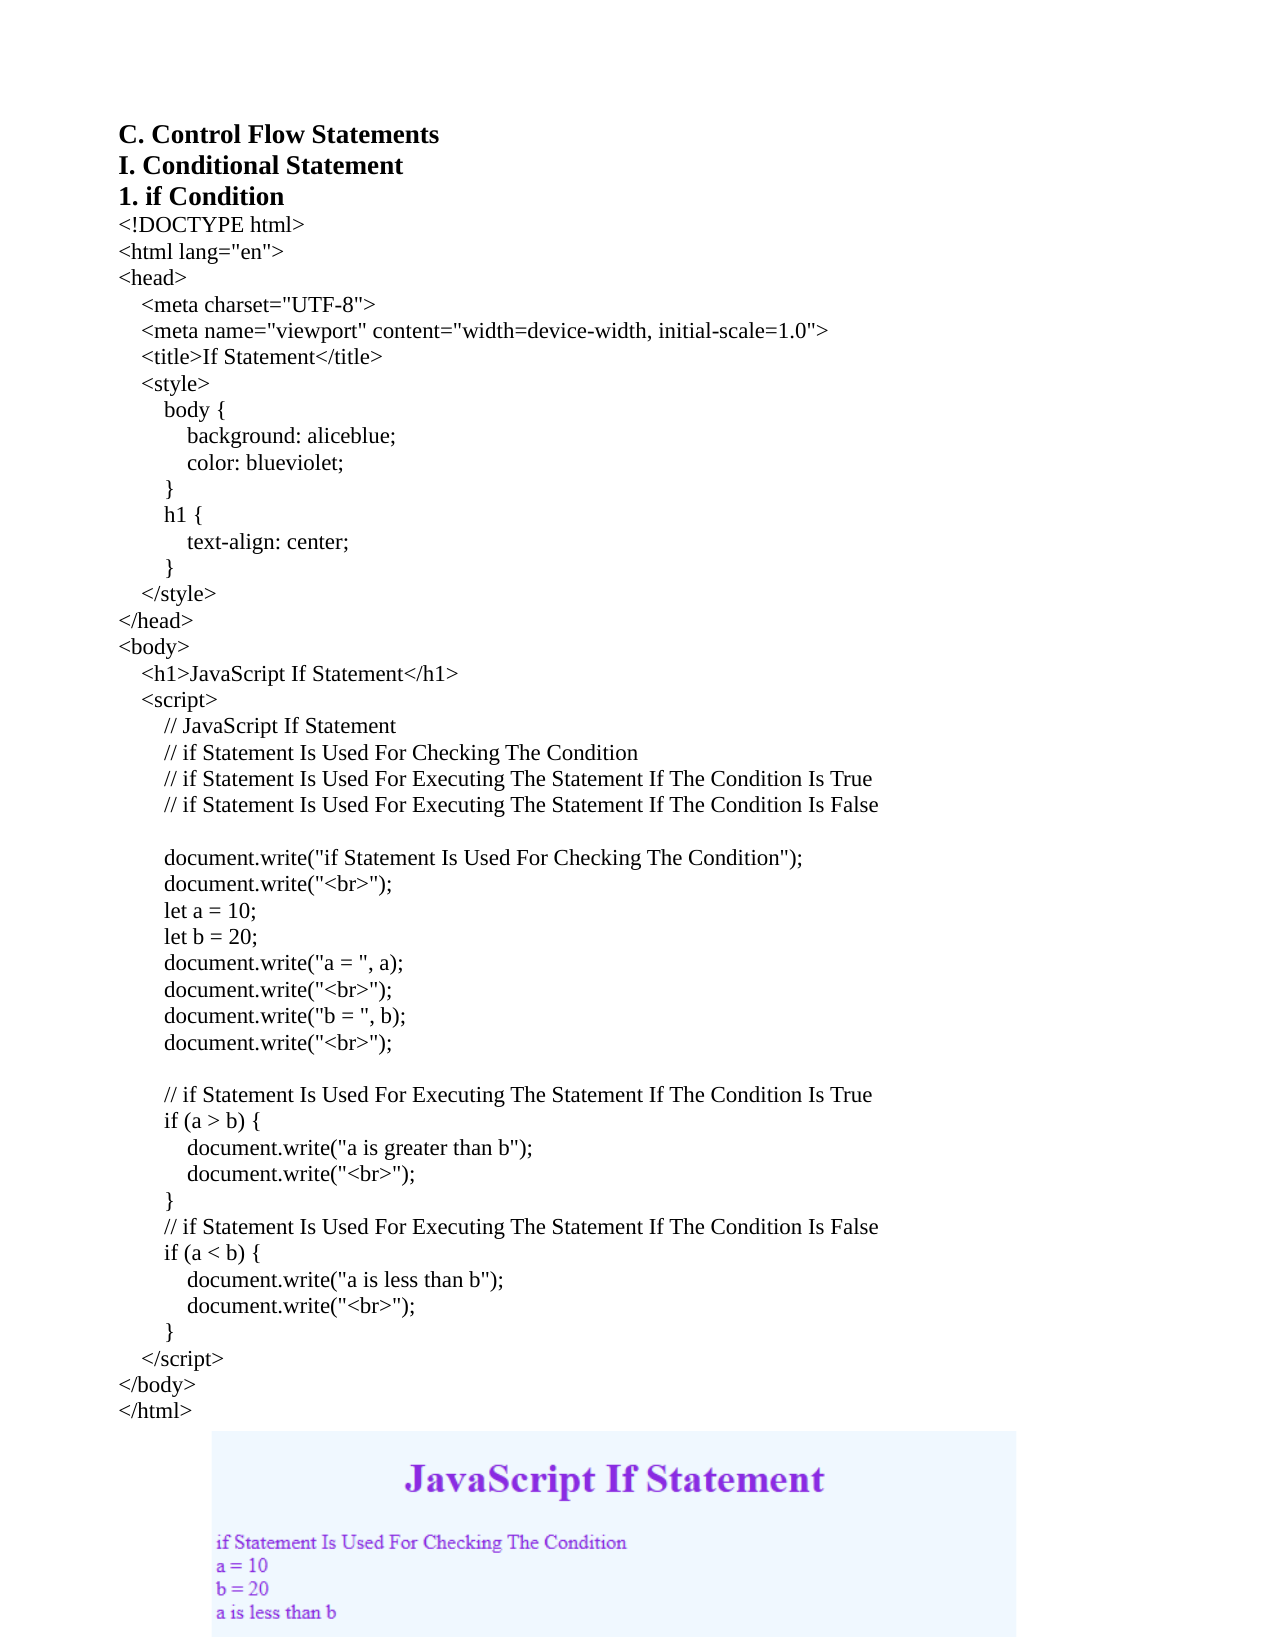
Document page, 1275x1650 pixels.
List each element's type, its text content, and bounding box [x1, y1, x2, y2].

text C. Control Flow Statements [118, 118, 1168, 149]
text document.write("a = ", a); [118, 949, 1168, 976]
text <head> [118, 264, 1168, 291]
text <body> [118, 633, 1168, 659]
text <html lang="en"> [118, 238, 1168, 264]
text document.write("b = ", b); [118, 1002, 1168, 1028]
text // if Statement Is Used For Executing The Statement If The Condition Is False [118, 1213, 1168, 1239]
text <!DOCTYPE html> [118, 212, 1168, 238]
text // if Statement Is Used For Executing The Statement If The Condition Is True [118, 1081, 1168, 1108]
text document.write("<br>"); [118, 976, 1168, 1002]
text 1. if Condition [118, 180, 1168, 212]
text let a = 10; [118, 897, 1168, 923]
text document.write("<br>"); [118, 870, 1168, 897]
text <style> [118, 370, 1168, 396]
text } [118, 1187, 1168, 1213]
text // if Statement Is Used For Executing The Statement If The Condition Is False [118, 791, 1168, 818]
text <h1>JavaScript If Statement</h1> [118, 659, 1168, 686]
text <meta charset="UTF-8"> [118, 291, 1168, 317]
text text-align: center; [118, 528, 1168, 554]
text // JavaScript If Statement [118, 712, 1168, 739]
text document.write("<br>"); [118, 1292, 1168, 1318]
text </body> [118, 1371, 1168, 1397]
text if (a < b) { [118, 1239, 1168, 1266]
text document.write("a is less than b"); [118, 1266, 1168, 1292]
text h1 { [118, 501, 1168, 528]
text if (a > b) { [118, 1108, 1168, 1134]
text </html> [118, 1397, 1168, 1424]
text <script> [118, 686, 1168, 712]
text color: blueviolet; [118, 449, 1168, 475]
text document.write("a is greater than b"); [118, 1134, 1168, 1160]
text let b = 20; [118, 923, 1168, 949]
text background: aliceblue; [118, 422, 1168, 449]
text // if Statement Is Used For Executing The Statement If The Condition Is True [118, 765, 1168, 791]
text </head> [118, 607, 1168, 633]
text document.write("<br>"); [118, 1160, 1168, 1187]
text } [118, 554, 1168, 581]
picture [211, 1431, 1017, 1637]
text document.write("<br>"); [118, 1028, 1168, 1055]
text // if Statement Is Used For Checking The Condition [118, 739, 1168, 765]
text body { [118, 396, 1168, 422]
text document.write("if Statement Is Used For Checking The Condition"); [118, 844, 1168, 870]
text </style> [118, 581, 1168, 607]
text } [118, 475, 1168, 501]
text } [118, 1318, 1168, 1345]
text </script> [118, 1345, 1168, 1371]
text <title>If Statement</title> [118, 343, 1168, 370]
text I. Conditional Statement [118, 149, 1168, 180]
text <meta name="viewport" content="width=device-width, initial-scale=1.0"> [118, 317, 1168, 343]
